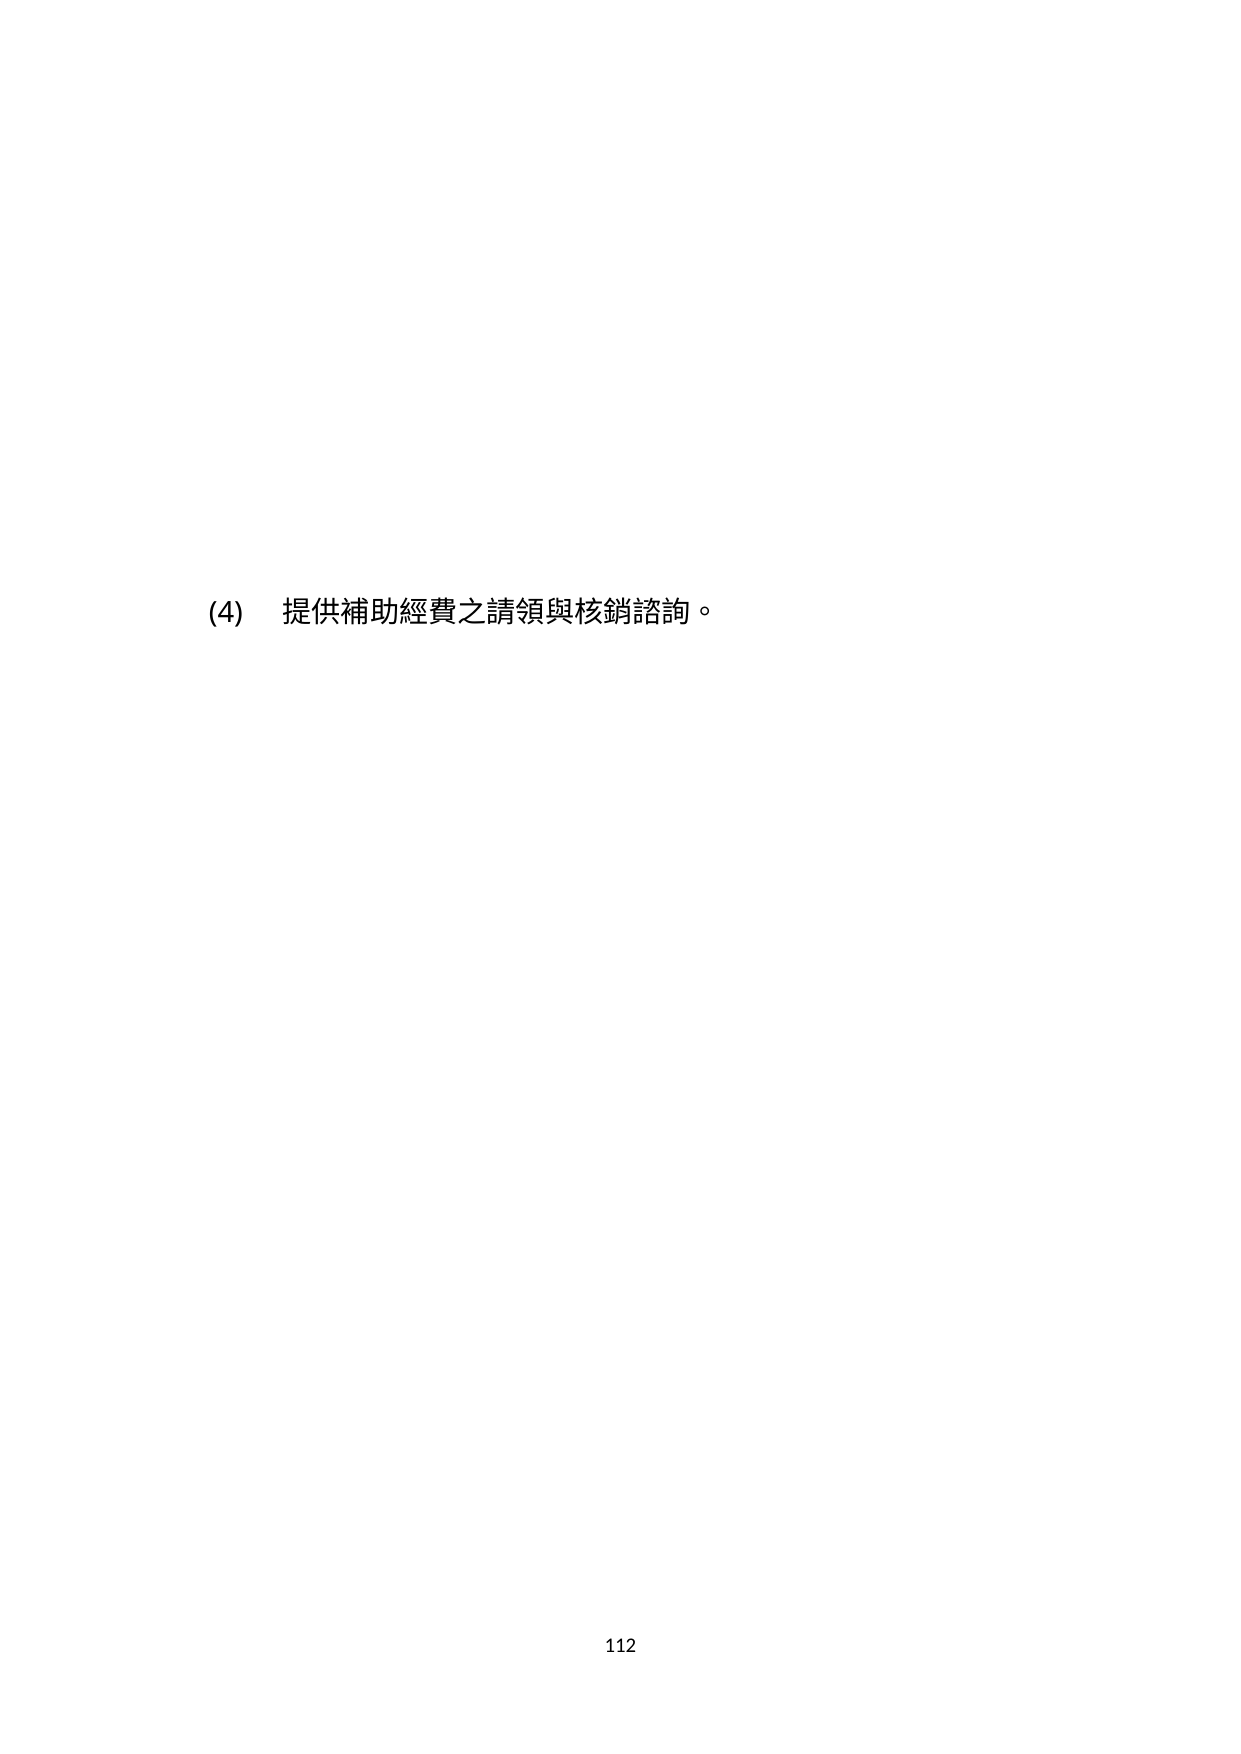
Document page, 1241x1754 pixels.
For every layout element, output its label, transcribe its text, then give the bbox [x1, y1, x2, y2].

list 提供補助經費之請領與核銷諮詢。 [208, 342, 1063, 877]
